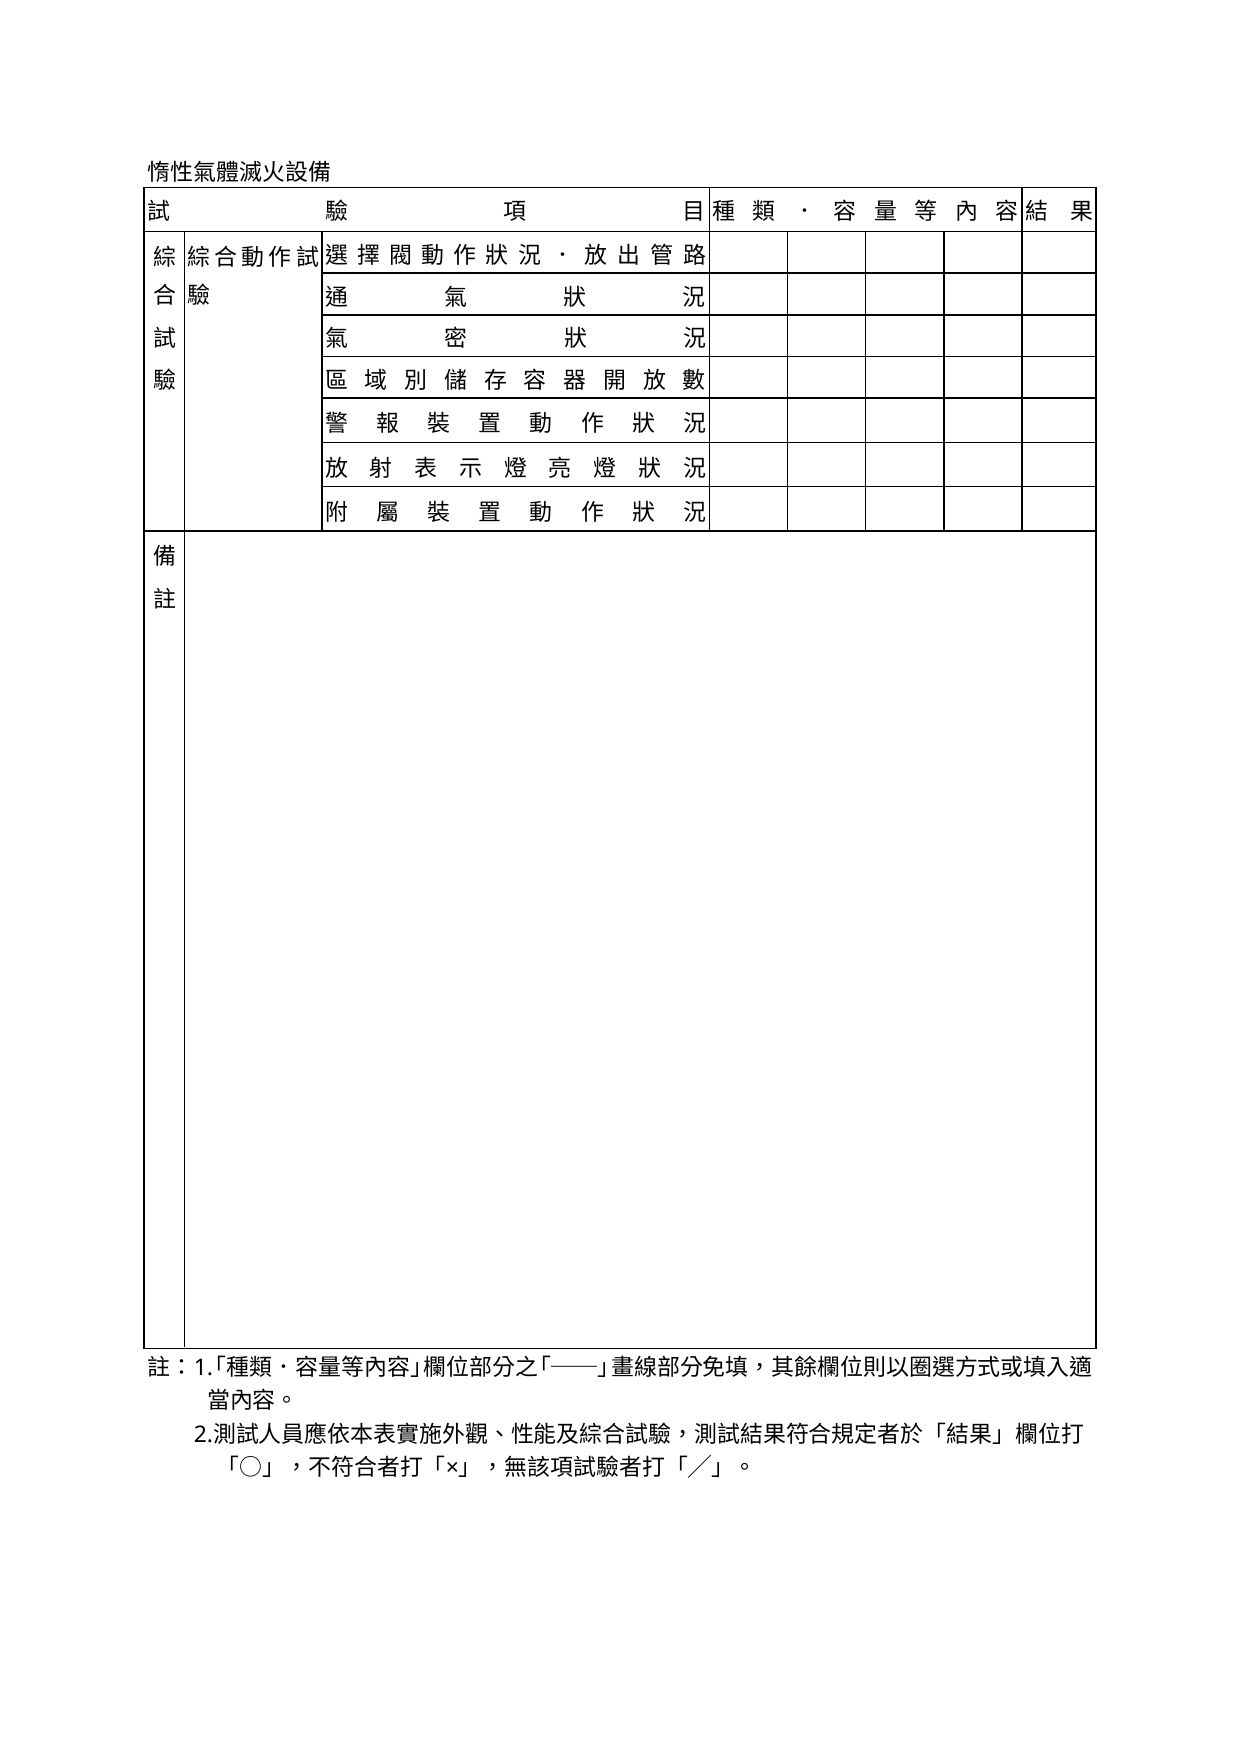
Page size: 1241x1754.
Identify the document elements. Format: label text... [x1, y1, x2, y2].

table_cell [945, 274, 1021, 314]
table_cell [710, 487, 787, 530]
table_cell [866, 487, 943, 530]
table_cell [945, 399, 1021, 441]
table_cell [945, 316, 1021, 356]
text 惰性氣體滅火設備 [148, 153, 1092, 187]
table_cell [1023, 274, 1095, 314]
table_header 試 驗 項 目 [145, 188, 709, 231]
table_cell 附屬裝置動作狀況 [323, 487, 709, 530]
text 註：1.「種類．容量等內容」欄位部分之「──」畫線部分免填，其餘欄位則以圈選方式或填入適當內容。 [148, 1349, 1092, 1416]
table_cell [945, 357, 1021, 397]
table_cell [710, 274, 787, 314]
table_cell [1023, 316, 1095, 356]
table_cell 選擇閥動作狀況．放出管路 [323, 232, 709, 272]
table_cell [866, 274, 943, 314]
table_cell [710, 443, 787, 486]
table_cell [710, 357, 787, 397]
table_cell [710, 232, 787, 272]
table_cell [1023, 357, 1095, 397]
table_cell [788, 357, 865, 397]
table_cell 氣密狀況 [323, 316, 709, 356]
table_cell [710, 316, 787, 356]
table_cell [788, 232, 865, 272]
table_cell [1023, 399, 1095, 441]
table_cell 通氣狀況 [323, 274, 709, 314]
table_cell [710, 399, 787, 441]
table_cell [185, 532, 1095, 1347]
table_cell [1023, 232, 1095, 272]
table_cell [788, 274, 865, 314]
table_cell [1023, 443, 1095, 486]
table_cell 備 註 [145, 532, 184, 1347]
table_cell 綜合動作試驗 [185, 232, 321, 530]
table_cell 警報裝置動作狀況 [323, 399, 709, 441]
table_cell [945, 487, 1021, 530]
table_cell [866, 443, 943, 486]
table_cell [788, 316, 865, 356]
table_cell [866, 357, 943, 397]
table_cell 放射表示燈亮燈狀況 [323, 443, 709, 486]
text 2.測試人員應依本表實施外觀、性能及綜合試驗，測試結果符合規定者於「結果」欄位打「○」，不符合者打「×」，無該項試驗者打「╱」。 [193, 1416, 1092, 1482]
table_cell [945, 232, 1021, 272]
table_cell [866, 316, 943, 356]
table_cell [945, 443, 1021, 486]
table_cell [866, 232, 943, 272]
table_cell [866, 399, 943, 441]
table_cell [788, 487, 865, 530]
table_header 結果 [1023, 188, 1095, 231]
table_cell [788, 399, 865, 441]
table_header 種類．容量等內容 [710, 188, 1021, 231]
table_cell [1023, 487, 1095, 530]
table_cell 綜 合 試 驗 [145, 232, 184, 530]
table_cell 區域別儲存容器開放數 [323, 357, 709, 397]
table_cell [788, 443, 865, 486]
